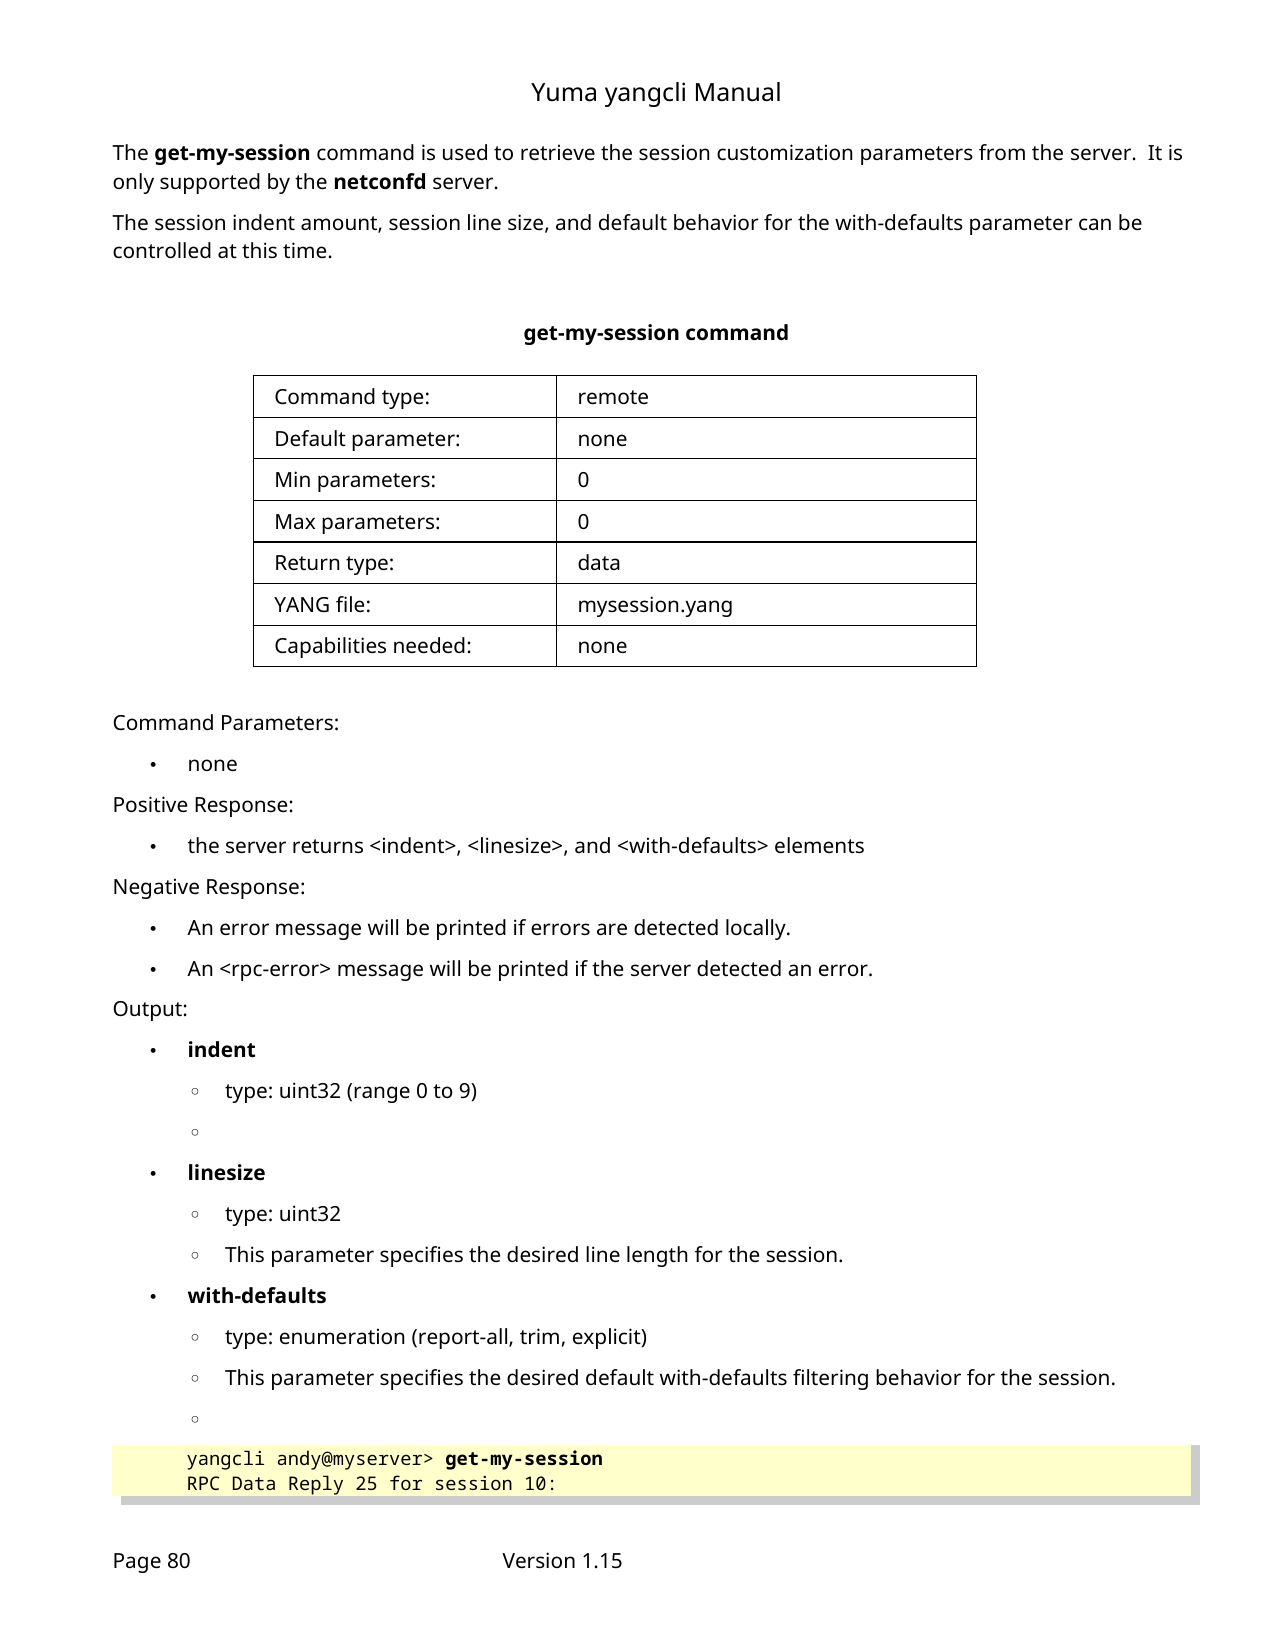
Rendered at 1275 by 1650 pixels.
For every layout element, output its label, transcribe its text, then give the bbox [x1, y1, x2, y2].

list none [150, 749, 1200, 777]
list This parameter specifies the desired default with-defaults filtering behavior for the session. [187, 1363, 1200, 1391]
table_cell 0 [557, 501, 976, 541]
table_cell mysession.yang [557, 584, 976, 624]
list type: uint32 (range 0 to 9) [187, 1076, 1200, 1105]
table_header Command type: [254, 376, 556, 417]
list indent [150, 1036, 1200, 1064]
list type: uint32 [187, 1199, 1200, 1228]
table_cell YANG file: [254, 584, 556, 624]
text RPC Data Reply 25 for session 10: [112, 1470, 1191, 1496]
table_cell Default parameter: [254, 418, 556, 458]
text The session indent amount, session line size, and default behavior for the with-defaults parameter can be controlled at this time. [112, 208, 1200, 265]
table_cell Max parameters: [254, 501, 556, 541]
text Negative Response: [112, 872, 1200, 900]
text Command Parameters: [112, 708, 1200, 736]
list An error message will be printed if errors are detected locally. [150, 913, 1200, 941]
list the server returns <indent>, <linesize>, and <with-defaults> elements [150, 831, 1200, 859]
list linesize [150, 1158, 1200, 1187]
table_cell Capabilities needed: [254, 626, 556, 666]
list An <rpc-error> message will be printed if the server detected an error. [150, 954, 1200, 982]
table_header remote [557, 376, 976, 417]
text The get-my-session command is used to retrieve the session customization parameters from the server. It is only supported by the netconfd server. [112, 138, 1200, 195]
table_cell Return type: [254, 543, 556, 583]
list with-defaults [150, 1281, 1200, 1309]
table_cell data [557, 543, 976, 583]
list This parameter specifies the desired line length for the session. [187, 1240, 1200, 1269]
text Positive Response: [112, 790, 1200, 818]
table_cell Min parameters: [254, 459, 556, 500]
list type: enumeration (report-all, trim, explicit) [187, 1322, 1200, 1351]
table_cell 0 [557, 459, 976, 500]
table_cell none [557, 626, 976, 666]
text Output: [112, 994, 1200, 1023]
table_cell none [557, 418, 976, 458]
text yangcli andy@myserver> get-my-session [112, 1445, 1191, 1470]
subtitle get-my-session command [127, 318, 1185, 347]
